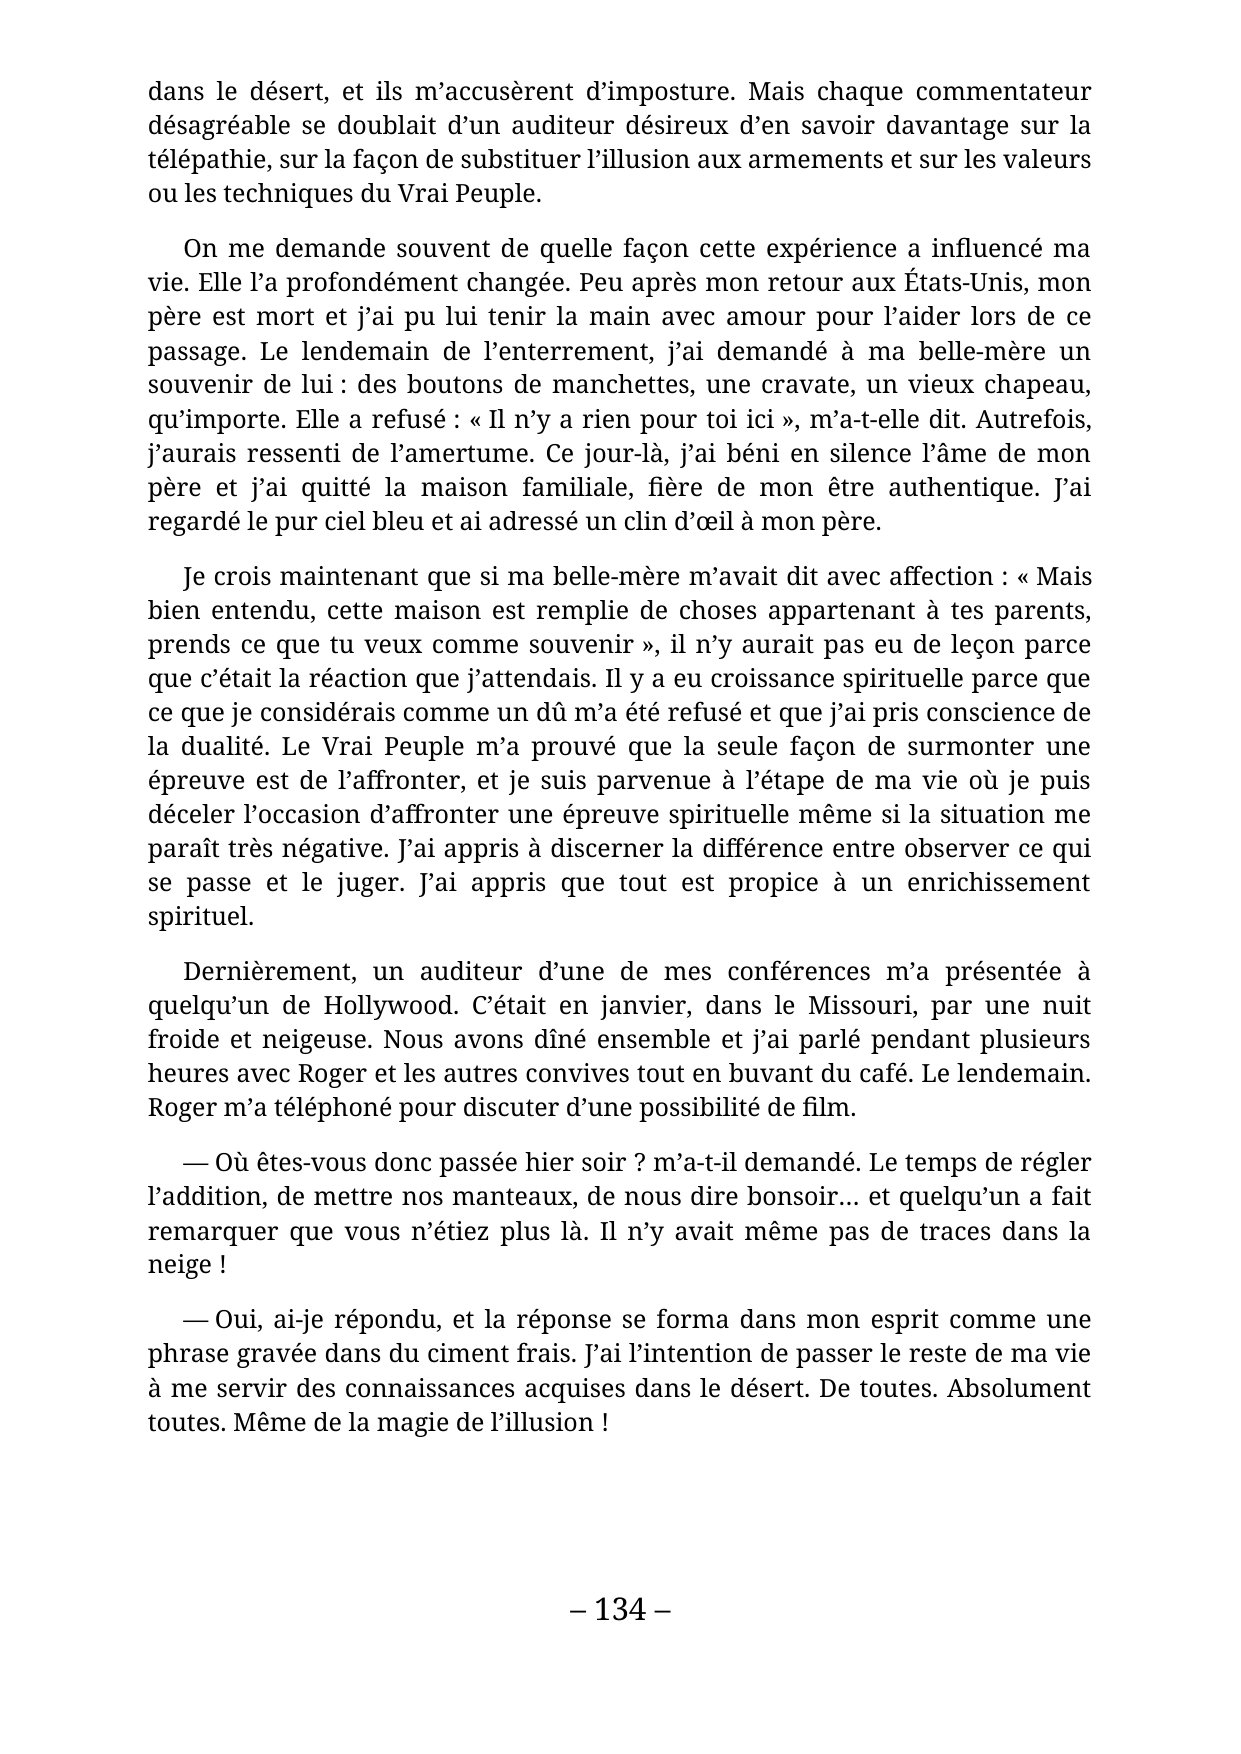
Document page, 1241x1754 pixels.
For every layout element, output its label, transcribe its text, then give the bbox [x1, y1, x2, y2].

text — Oui, ai-je répondu, et la réponse se forma dans mon esprit comme une phrase gravée dans du ciment frais. J’ai l’intention de passer le reste de ma vie à me servir des connaissances acquises dans le désert. De toutes. Absolument toutes. Même de la magie de l’illusion ! [148, 1302, 1092, 1438]
text On me demande souvent de quelle façon cette expérience a influencé ma vie. Elle l’a profondément changée. Peu après mon retour aux États-Unis, mon père est mort et j’ai pu lui tenir la main avec amour pour l’aider lors de ce passage. Le lendemain de l’enterrement, j’ai demandé à ma belle-mère un souvenir de lui : des boutons de manchettes, une cravate, un vieux chapeau, qu’importe. Elle a refusé : « Il n’y a rien pour toi ici », m’a-t-elle dit. Autrefois, j’aurais ressenti de l’amertume. Ce jour-là, j’ai béni en silence l’âme de mon père et j’ai quitté la maison familiale, fière de mon être authentique. J’ai regardé le pur ciel bleu et ai adressé un clin d’œil à mon père. [148, 231, 1092, 537]
text Dernièrement, un auditeur d’une de mes conférences m’a présentée à quelqu’un de Hollywood. C’était en janvier, dans le Missouri, par une nuit froide et neigeuse. Nous avons dîné ensemble et j’ai parlé pendant plusieurs heures avec Roger et les autres convives tout en buvant du café. Le lendemain. Roger m’a téléphoné pour discuter d’une possibilité de film. [148, 954, 1092, 1124]
text — Où êtes-vous donc passée hier soir ? m’a-t-il demandé. Le temps de régler l’addition, de mettre nos manteaux, de nous dire bonsoir… et quelqu’un a fait remarquer que vous n’étiez plus là. Il n’y avait même pas de traces dans la neige ! [148, 1145, 1092, 1281]
text dans le désert, et ils m’accusèrent d’imposture. Mais chaque commentateur désagréable se doublait d’un auditeur désireux d’en savoir davantage sur la télépathie, sur la façon de substituer l’illusion aux armements et sur les valeurs ou les techniques du Vrai Peuple. [148, 74, 1092, 210]
text Je crois maintenant que si ma belle-mère m’avait dit avec affection : « Mais bien entendu, cette maison est remplie de choses appartenant à tes parents, prends ce que tu veux comme souvenir », il n’y aurait pas eu de leçon parce que c’était la réaction que j’attendais. Il y a eu croissance spirituelle parce que ce que je considérais comme un dû m’a été refusé et que j’ai pris conscience de la dualité. Le Vrai Peuple m’a prouvé que la seule façon de surmonter une épreuve est de l’affronter, et je suis parvenue à l’étape de ma vie où je puis déceler l’occasion d’affronter une épreuve spirituelle même si la situation me paraît très négative. J’ai appris à discerner la différence entre observer ce qui se passe et le juger. J’ai appris que tout est propice à un enrichissement spirituel. [148, 558, 1092, 933]
